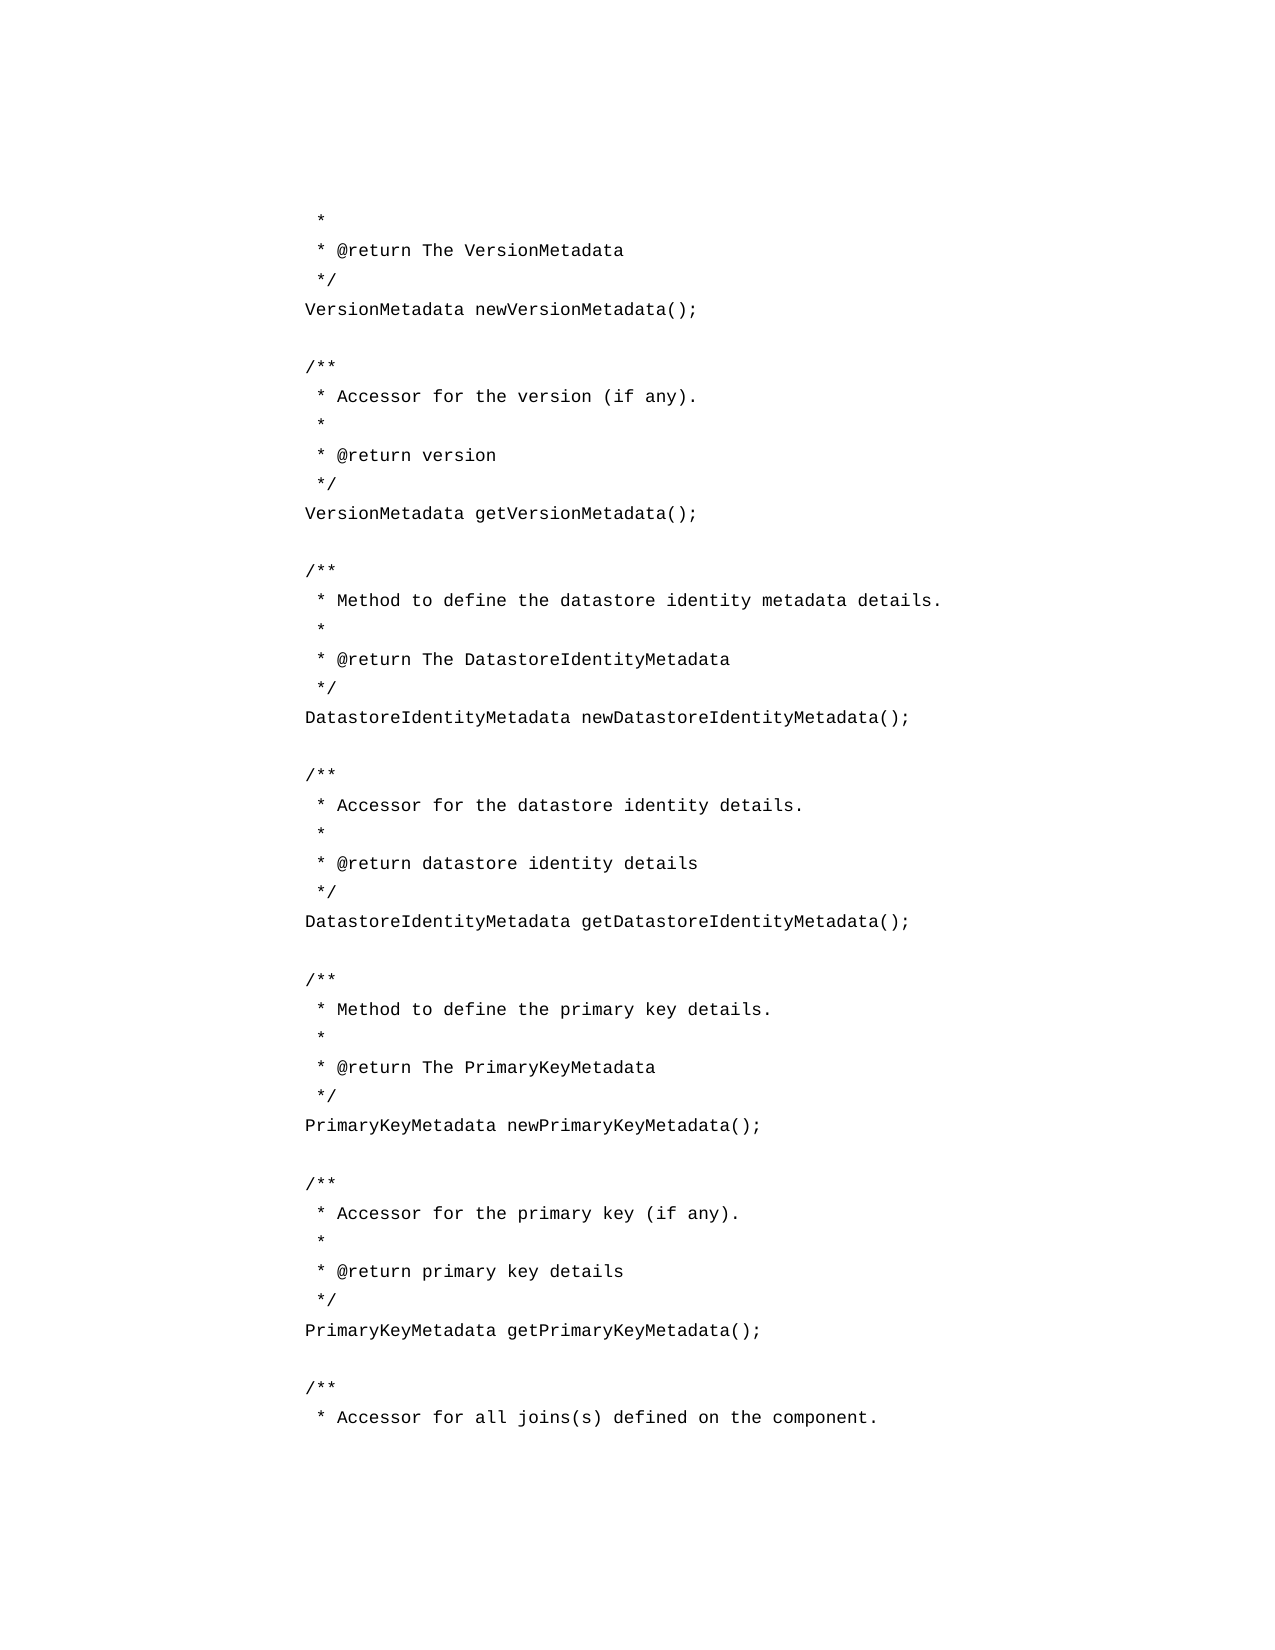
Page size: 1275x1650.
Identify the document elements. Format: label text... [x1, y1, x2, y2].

text */ [262, 472, 1125, 495]
text */ [262, 1085, 1125, 1108]
text */ [262, 268, 1125, 291]
text */ [262, 881, 1125, 904]
text * [262, 210, 1125, 233]
text /** [262, 1377, 1125, 1399]
text DatastoreIdentityMetadata newDatastoreIdentityMetadata(); [262, 706, 1125, 729]
text * @return The VersionMetadata [262, 239, 1125, 262]
text /** [262, 1172, 1125, 1195]
text * [262, 1027, 1125, 1049]
text * Accessor for the datastore identity details. [262, 793, 1125, 816]
text * @return primary key details [262, 1260, 1125, 1283]
text * [262, 414, 1125, 437]
text * Accessor for the primary key (if any). [262, 1202, 1125, 1224]
text * Method to define the primary key details. [262, 997, 1125, 1020]
text VersionMetadata newVersionMetadata(); [262, 297, 1125, 320]
text * @return version [262, 443, 1125, 466]
text * @return The PrimaryKeyMetadata [262, 1056, 1125, 1079]
text /** [262, 560, 1125, 583]
text VersionMetadata getVersionMetadata(); [262, 502, 1125, 524]
text DatastoreIdentityMetadata getDatastoreIdentityMetadata(); [262, 910, 1125, 933]
text PrimaryKeyMetadata newPrimaryKeyMetadata(); [262, 1114, 1125, 1137]
text * Method to define the datastore identity metadata details. [262, 589, 1125, 612]
text /** [262, 356, 1125, 379]
text * @return datastore identity details [262, 852, 1125, 874]
text * Accessor for the version (if any). [262, 385, 1125, 408]
text /** [262, 968, 1125, 991]
text * Accessor for all joins(s) defined on the component. [262, 1406, 1125, 1429]
text PrimaryKeyMetadata getPrimaryKeyMetadata(); [262, 1318, 1125, 1341]
text * @return The DatastoreIdentityMetadata [262, 647, 1125, 670]
text * [262, 1231, 1125, 1254]
text * [262, 618, 1125, 641]
text */ [262, 677, 1125, 699]
text */ [262, 1289, 1125, 1312]
text * [262, 822, 1125, 845]
text /** [262, 764, 1125, 787]
